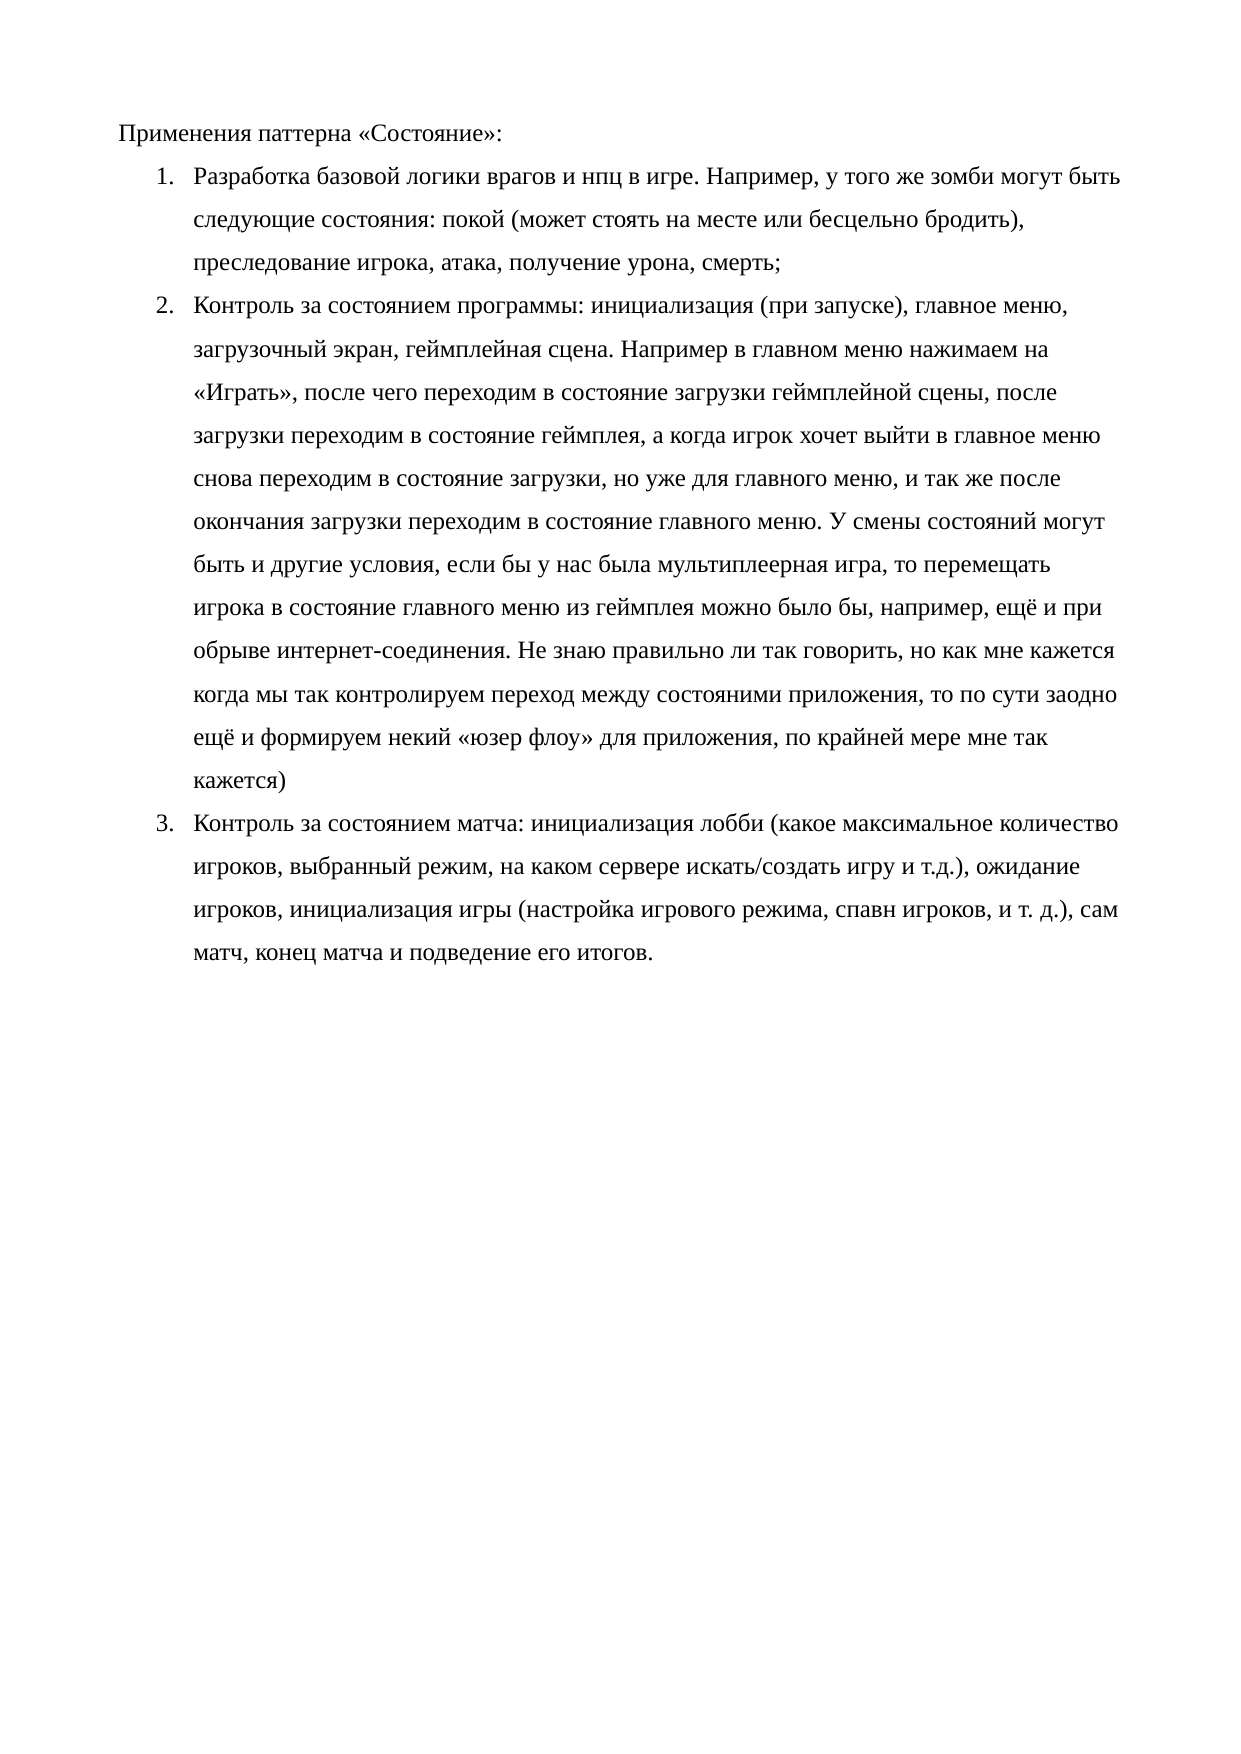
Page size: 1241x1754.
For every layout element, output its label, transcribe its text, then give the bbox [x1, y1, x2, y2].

list Контроль за состоянием матча: инициализация лобби (какое максимальное количество игроков, выбранный режим, на каком сервере искать/создать игру и т.д.), ожидание игроков, инициализация игры (настройка игрового режима, спавн игроков, и т. д.), сам матч, конец матча и подведение его итогов. [156, 808, 1122, 966]
list Разработка базовой логики врагов и нпц в игре. Например, у того же зомби могут быть следующие состояния: покой (может стоять на месте или бесцельно бродить), преследование игрока, атака, получение урона, смерть; [156, 161, 1122, 276]
list Контроль за состоянием программы: инициализация (при запуске), главное меню, загрузочный экран, геймплейная сцена. Например в главном меню нажимаем на «Играть», после чего переходим в состояние загрузки геймплейной сцены, после загрузки переходим в состояние геймплея, а когда игрок хочет выйти в главное меню снова переходим в состояние загрузки, но уже для главного меню, и так же после окончания загрузки переходим в состояние главного меню. У смены состояний могут быть и другие условия, если бы у нас была мультиплеерная игра, то перемещать игрока в состояние главного меню из геймплея можно было бы, например, ещё и при обрыве интернет-соединения. Не знаю правильно ли так говорить, но как мне кажется когда мы так контролируем переход между состояними приложения, то по сути заодно ещё и формируем некий «юзер флоу» для приложения, по крайней мере мне так кажется) [156, 291, 1122, 794]
text Применения паттерна «Состояние»: [118, 118, 1122, 147]
